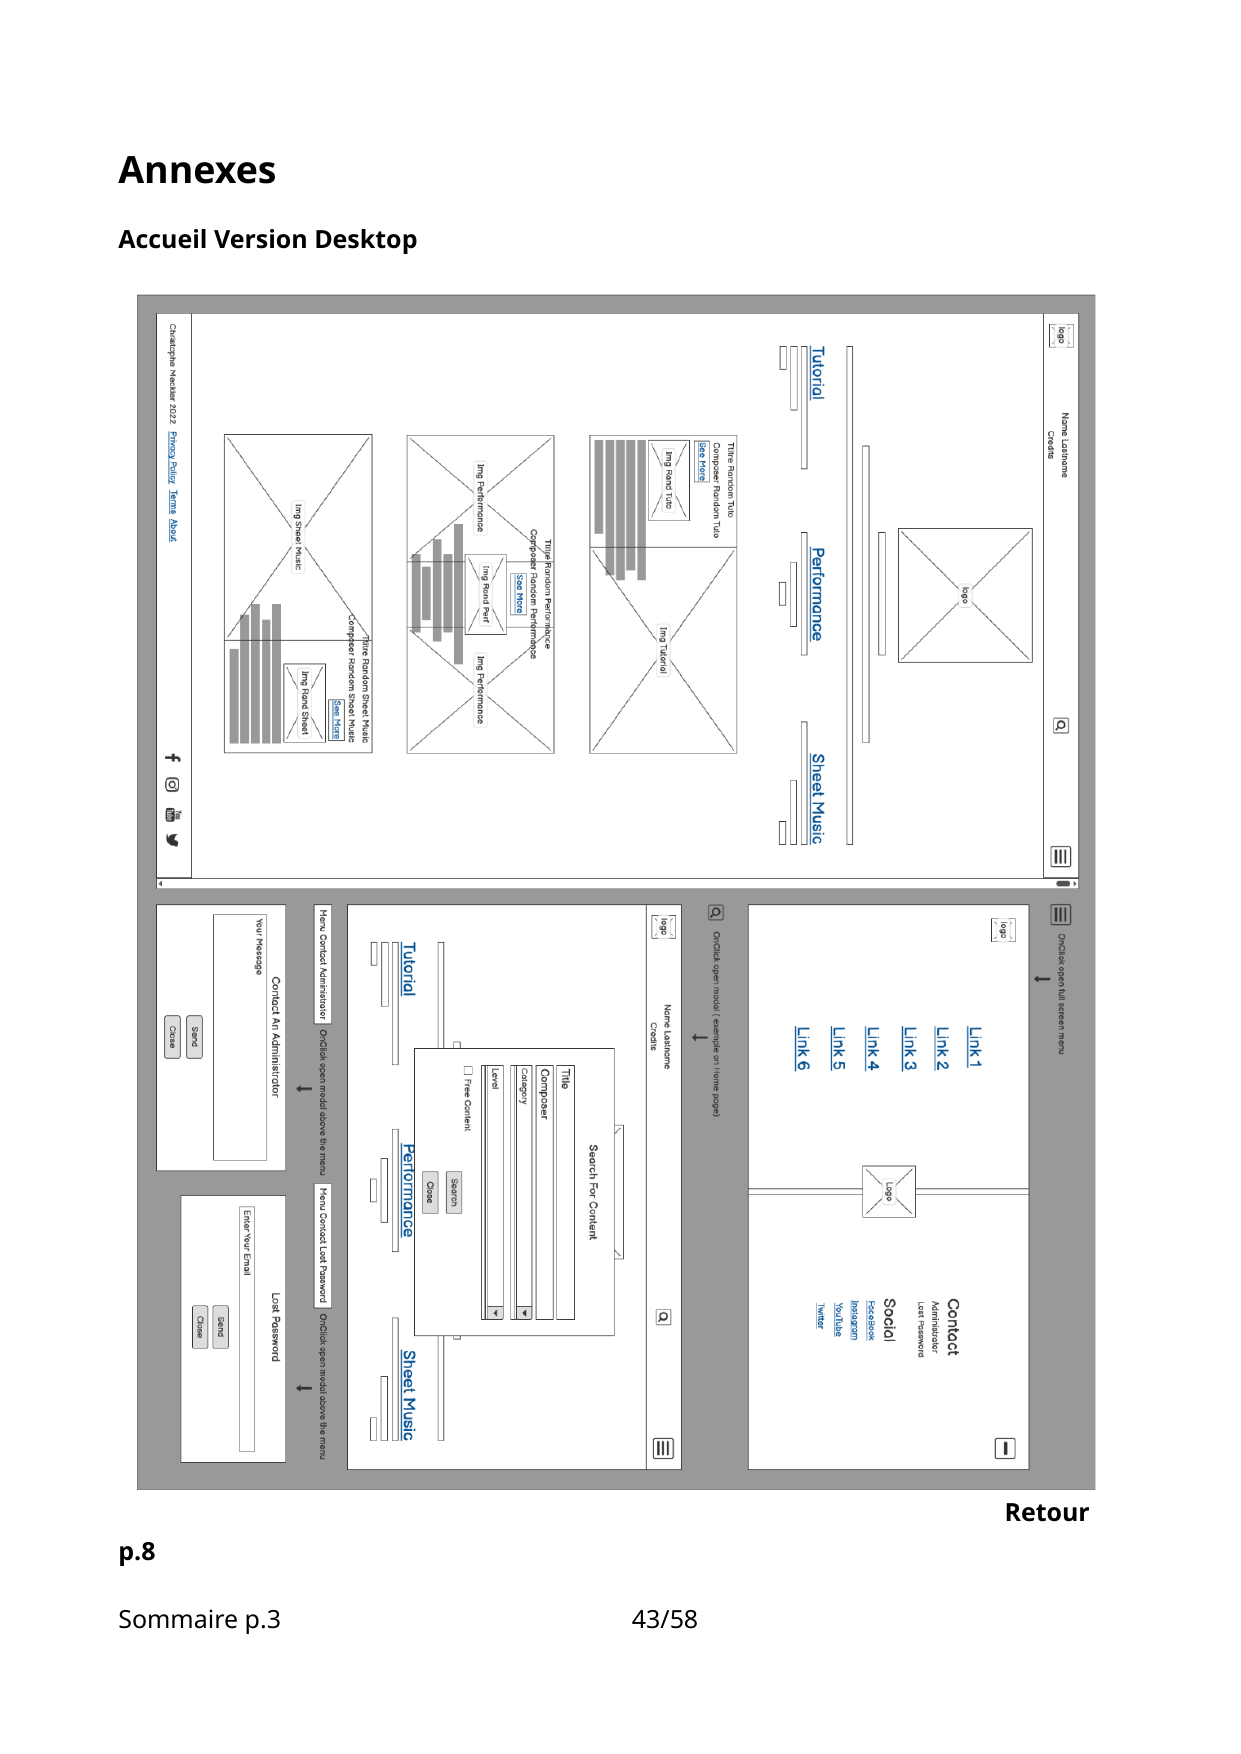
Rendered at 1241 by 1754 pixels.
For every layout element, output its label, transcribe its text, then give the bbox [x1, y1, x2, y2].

subtitle Annexes [118, 143, 1122, 194]
text Retour p.7 [118, 1495, 1122, 1568]
picture [138, 296, 1096, 1490]
subtitle Accueil Version Desktop [118, 221, 1122, 255]
